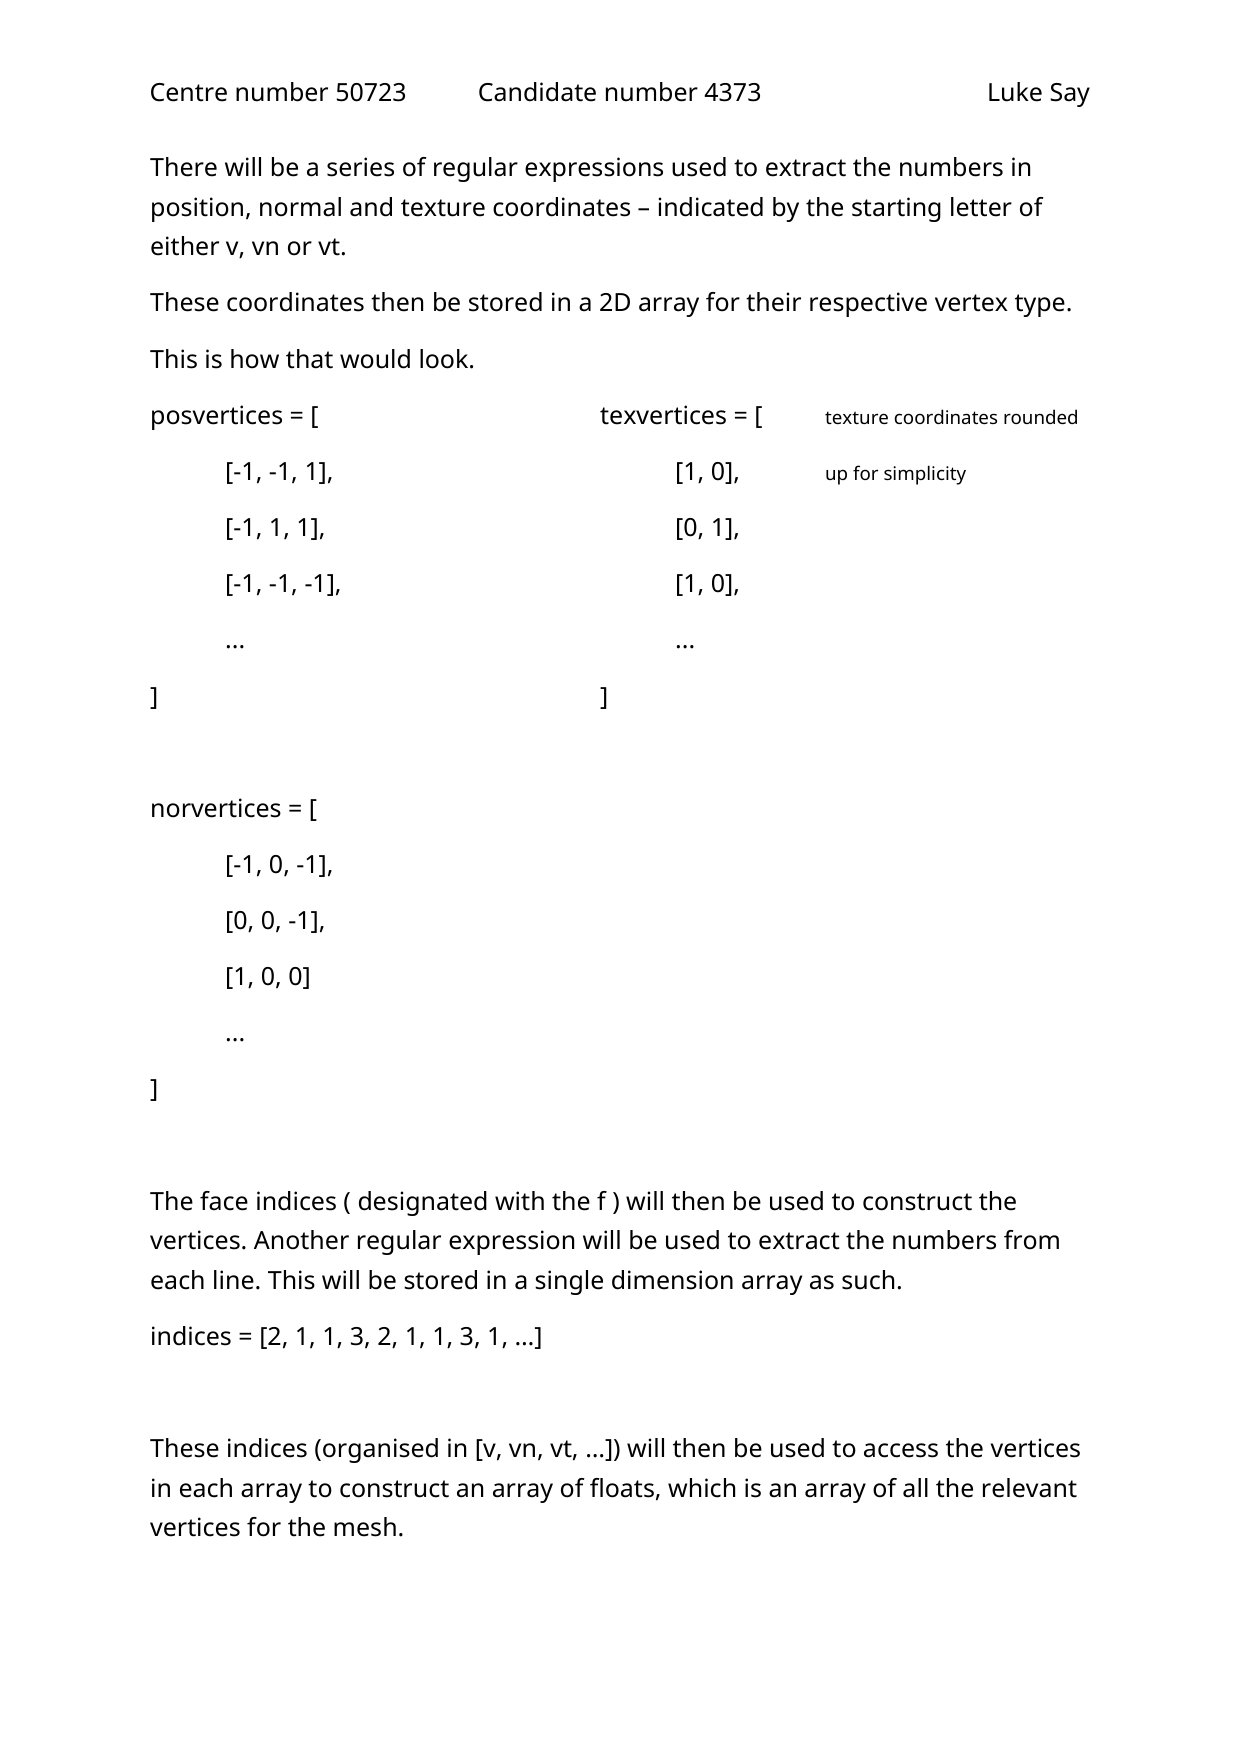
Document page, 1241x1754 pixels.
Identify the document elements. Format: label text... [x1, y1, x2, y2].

text ... [150, 1015, 1090, 1049]
text [-1, -1, 1], [1, 0], up for simplicity [150, 453, 1090, 488]
text These coordinates then be stored in a 2D array for their respective vertex type. [150, 285, 1090, 319]
text There will be a series of regular expressions used to extract the numbers in position, normal and texture coordinates – indicated by the starting letter of either v, vn or vt. [150, 150, 1090, 263]
text [-1, -1, -1], [1, 0], [150, 566, 1090, 600]
text ... ... [150, 622, 1090, 656]
text norvertices = [ [150, 790, 1090, 824]
text ] [150, 1071, 1090, 1105]
text [-1, 0, -1], [150, 847, 1090, 881]
text This is how that would look. [150, 341, 1090, 375]
text The face indices ( designated with the f ) will then be used to construct the vertices. Another regular expression will be used to extract the numbers from each line. This will be stored in a single dimension array as such. [150, 1183, 1090, 1296]
text posvertices = [ texvertices = [ texture coordinates rounded [150, 397, 1090, 431]
text These indices (organised in [v, vn, vt, …]) will then be used to access the vertices in each array to construct an array of floats, which is an array of all the relevant vertices for the mesh. [150, 1431, 1090, 1544]
text [1, 0, 0] [150, 959, 1090, 993]
text ] ] [150, 678, 1090, 712]
text indices = [2, 1, 1, 3, 2, 1, 1, 3, 1, …] [150, 1318, 1090, 1353]
text [0, 0, -1], [150, 903, 1090, 937]
text [-1, 1, 1], [0, 1], [150, 510, 1090, 544]
